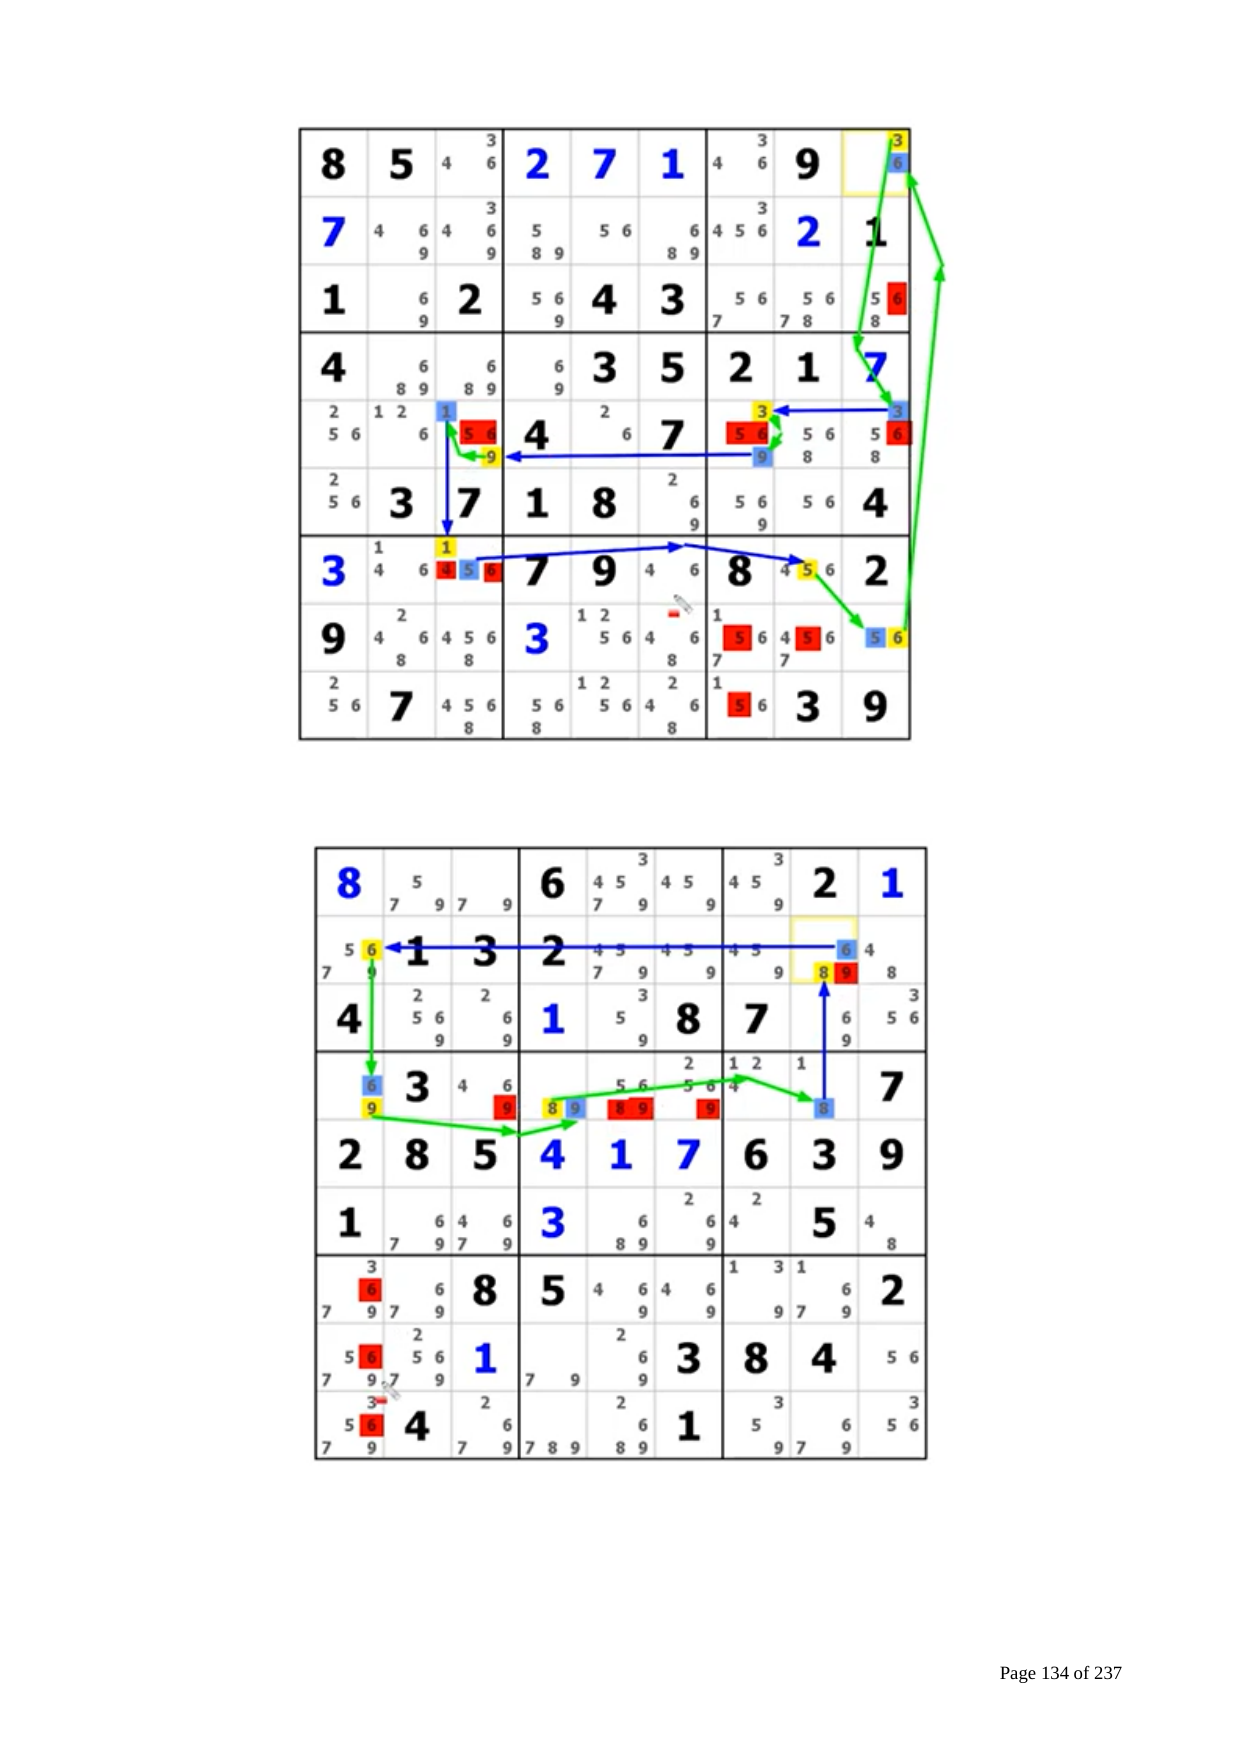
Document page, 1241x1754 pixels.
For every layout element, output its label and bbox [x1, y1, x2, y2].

picture [305, 837, 935, 1466]
picture [286, 118, 954, 751]
